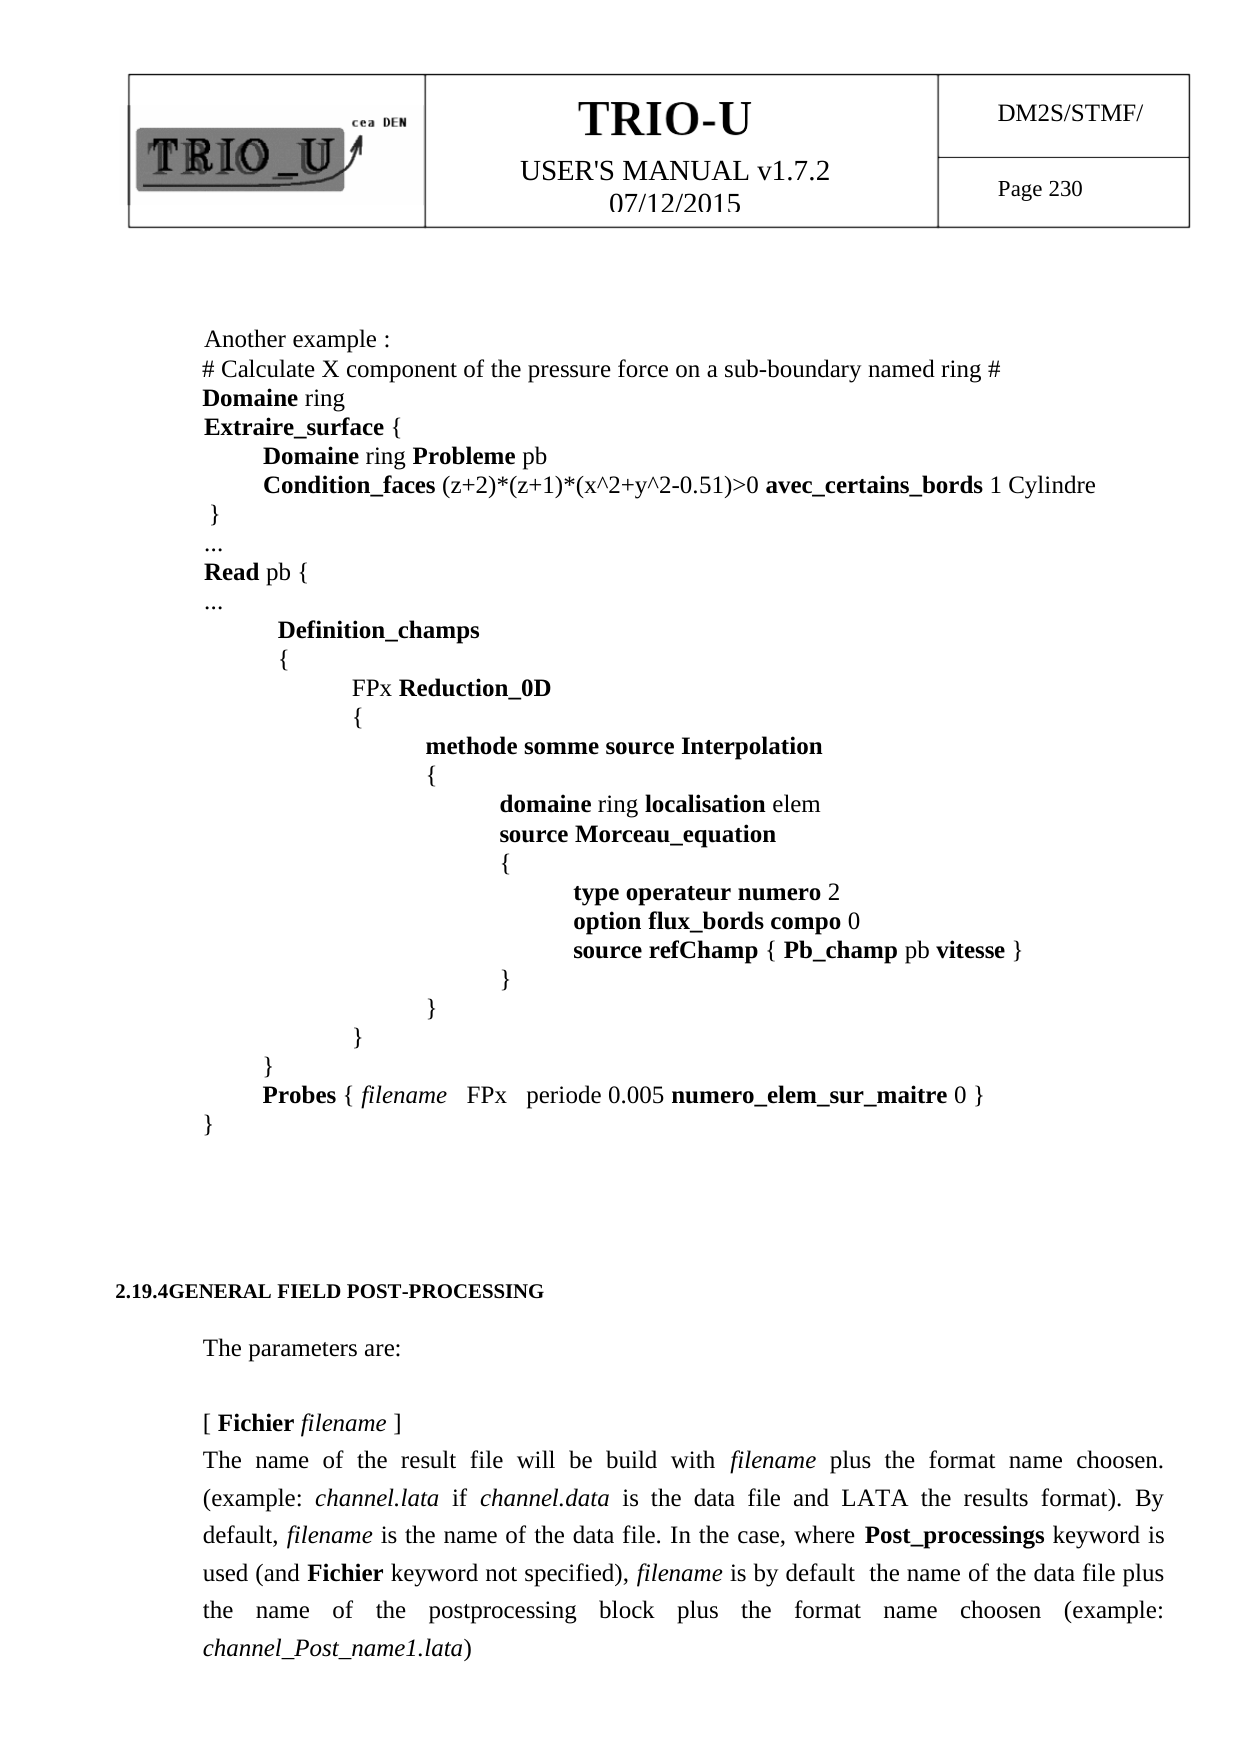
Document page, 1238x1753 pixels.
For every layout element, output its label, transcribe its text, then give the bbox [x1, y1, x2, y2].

text FPx Reduction_0D [204, 673, 1196, 702]
text { [204, 644, 1196, 673]
text Probes { filename FPx periode 0.005 numero_elem_sur_maitre 0 } [204, 1080, 1196, 1109]
text ... [204, 586, 1196, 615]
text type operateur numero 2 [204, 877, 1196, 906]
text Extraire_surface { [204, 412, 1196, 441]
text } [204, 1022, 1196, 1051]
text Definition_champs [204, 615, 1196, 644]
text Domaine ring [115, 382, 1196, 412]
text Domaine ring Probleme pb [204, 441, 1196, 470]
text source refChamp { Pb_champ pb vitesse } [204, 935, 1196, 964]
subtitle GENERAL FIELD POST-PROCESSING [115, 1279, 1164, 1303]
text source Morceau_equation [499, 818, 1196, 847]
text # Calculate X component of the pressure force on a sub-boundary named ring # [115, 353, 1196, 382]
text methode somme source Interpolation [204, 731, 1196, 760]
text Another example : [130, 324, 1196, 353]
text { [499, 847, 1196, 877]
text Read pb { [204, 557, 1196, 586]
text ... [204, 528, 1196, 557]
text Condition_faces (z+2)*(z+1)*(x^2+y^2-0.51)>0 avec_certains_bords 1 Cylindre [204, 470, 1196, 499]
text The name of the result file will be build with filename plus the format name choosen. (example: channel.lata if channel.data is the data file and LATA the results format). By default, filename is the name of the data file. In the case, where Post_processings keyword is used (and Fichier keyword not specified), filename is by default the name of the data file plus the name of the postprocessing block plus the format name choosen (example: channel_Post_name1.lata) [203, 1437, 1165, 1662]
text } [204, 964, 1196, 993]
text option flux_bords compo 0 [204, 906, 1196, 935]
text { [204, 760, 1196, 789]
text [ Fichier filename ] [203, 1399, 1165, 1437]
text } [204, 1051, 1196, 1080]
text } [204, 993, 1196, 1022]
text } [115, 1109, 1196, 1138]
text { [204, 702, 1196, 731]
text } [115, 499, 1196, 528]
text domaine ring localisation elem [204, 789, 1196, 818]
text The parameters are: [203, 1324, 1165, 1362]
